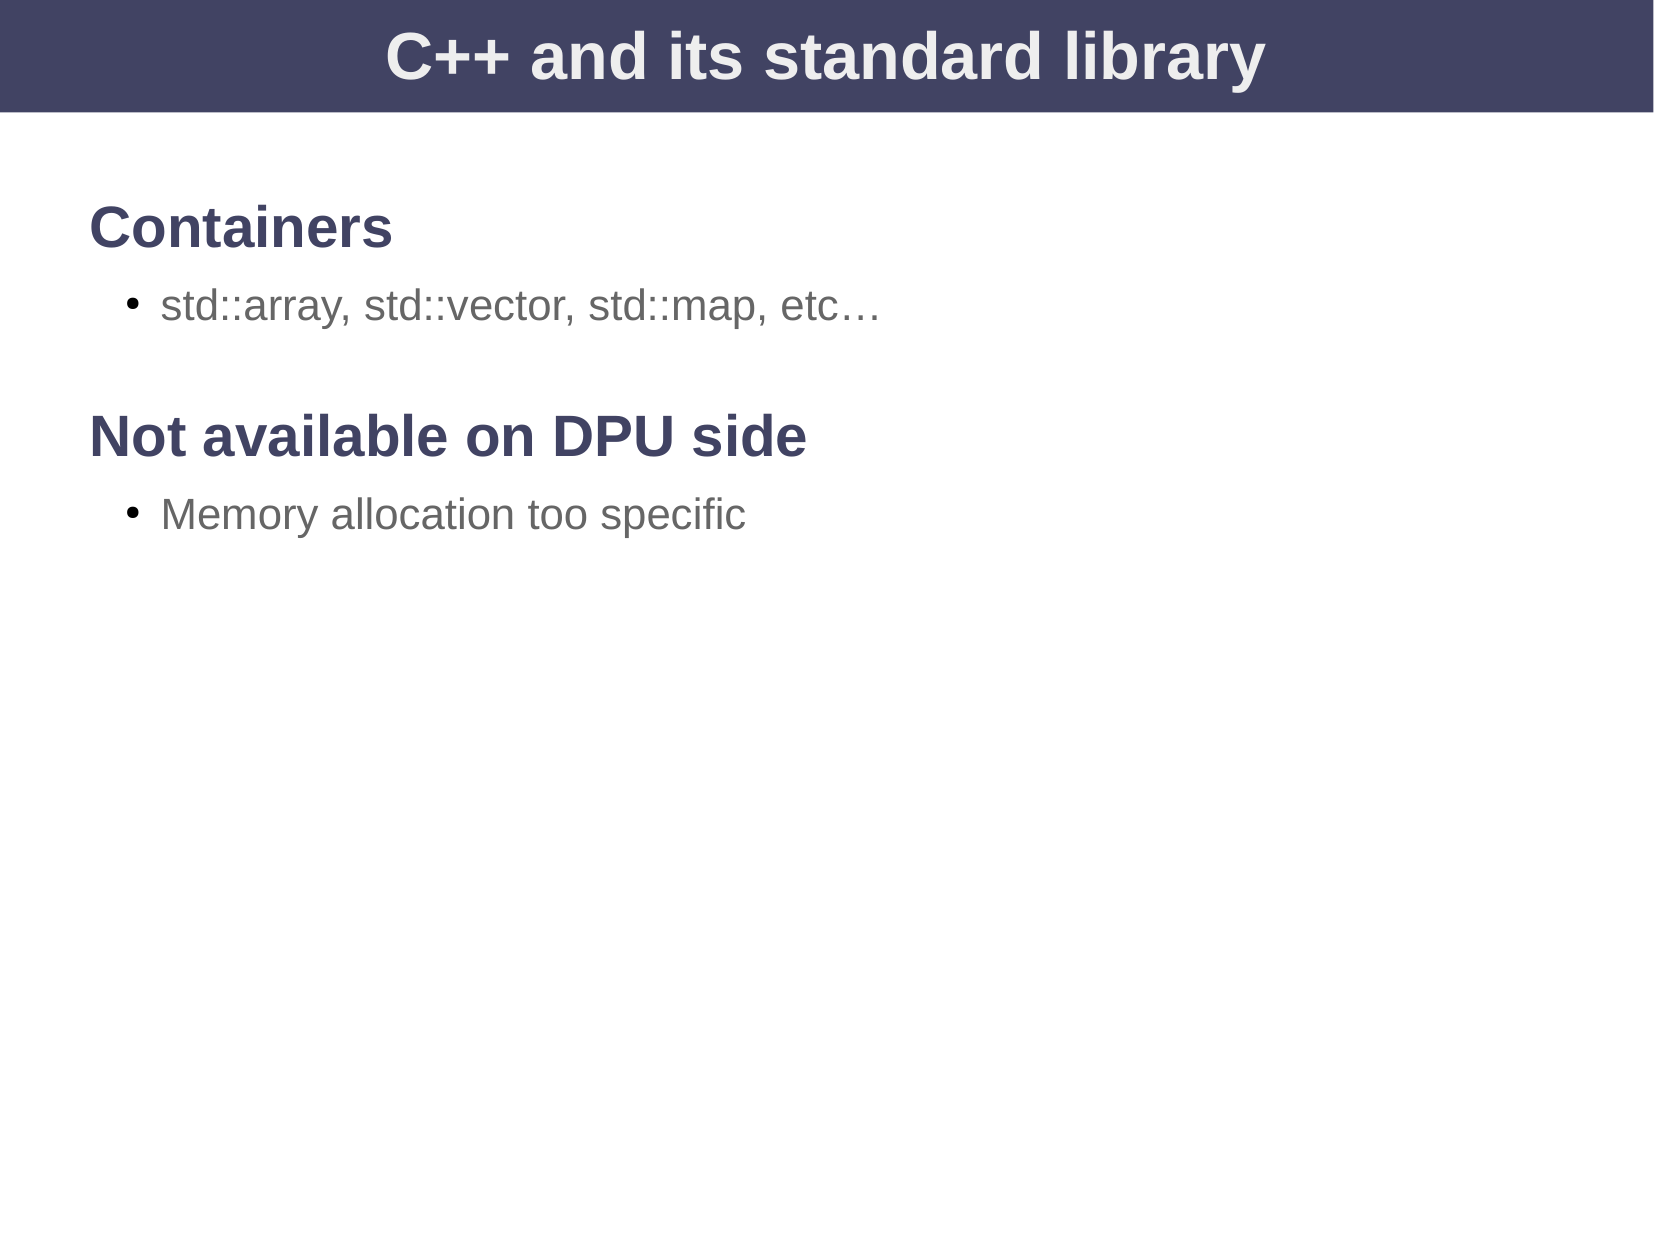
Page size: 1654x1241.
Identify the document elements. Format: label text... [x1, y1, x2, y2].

text_box Containers std::array, std::vector, std::map, etc… Not available on DPU side Memory allocation too specific [75, 187, 1613, 1211]
text_box C++ and its standard library [0, 0, 1654, 113]
